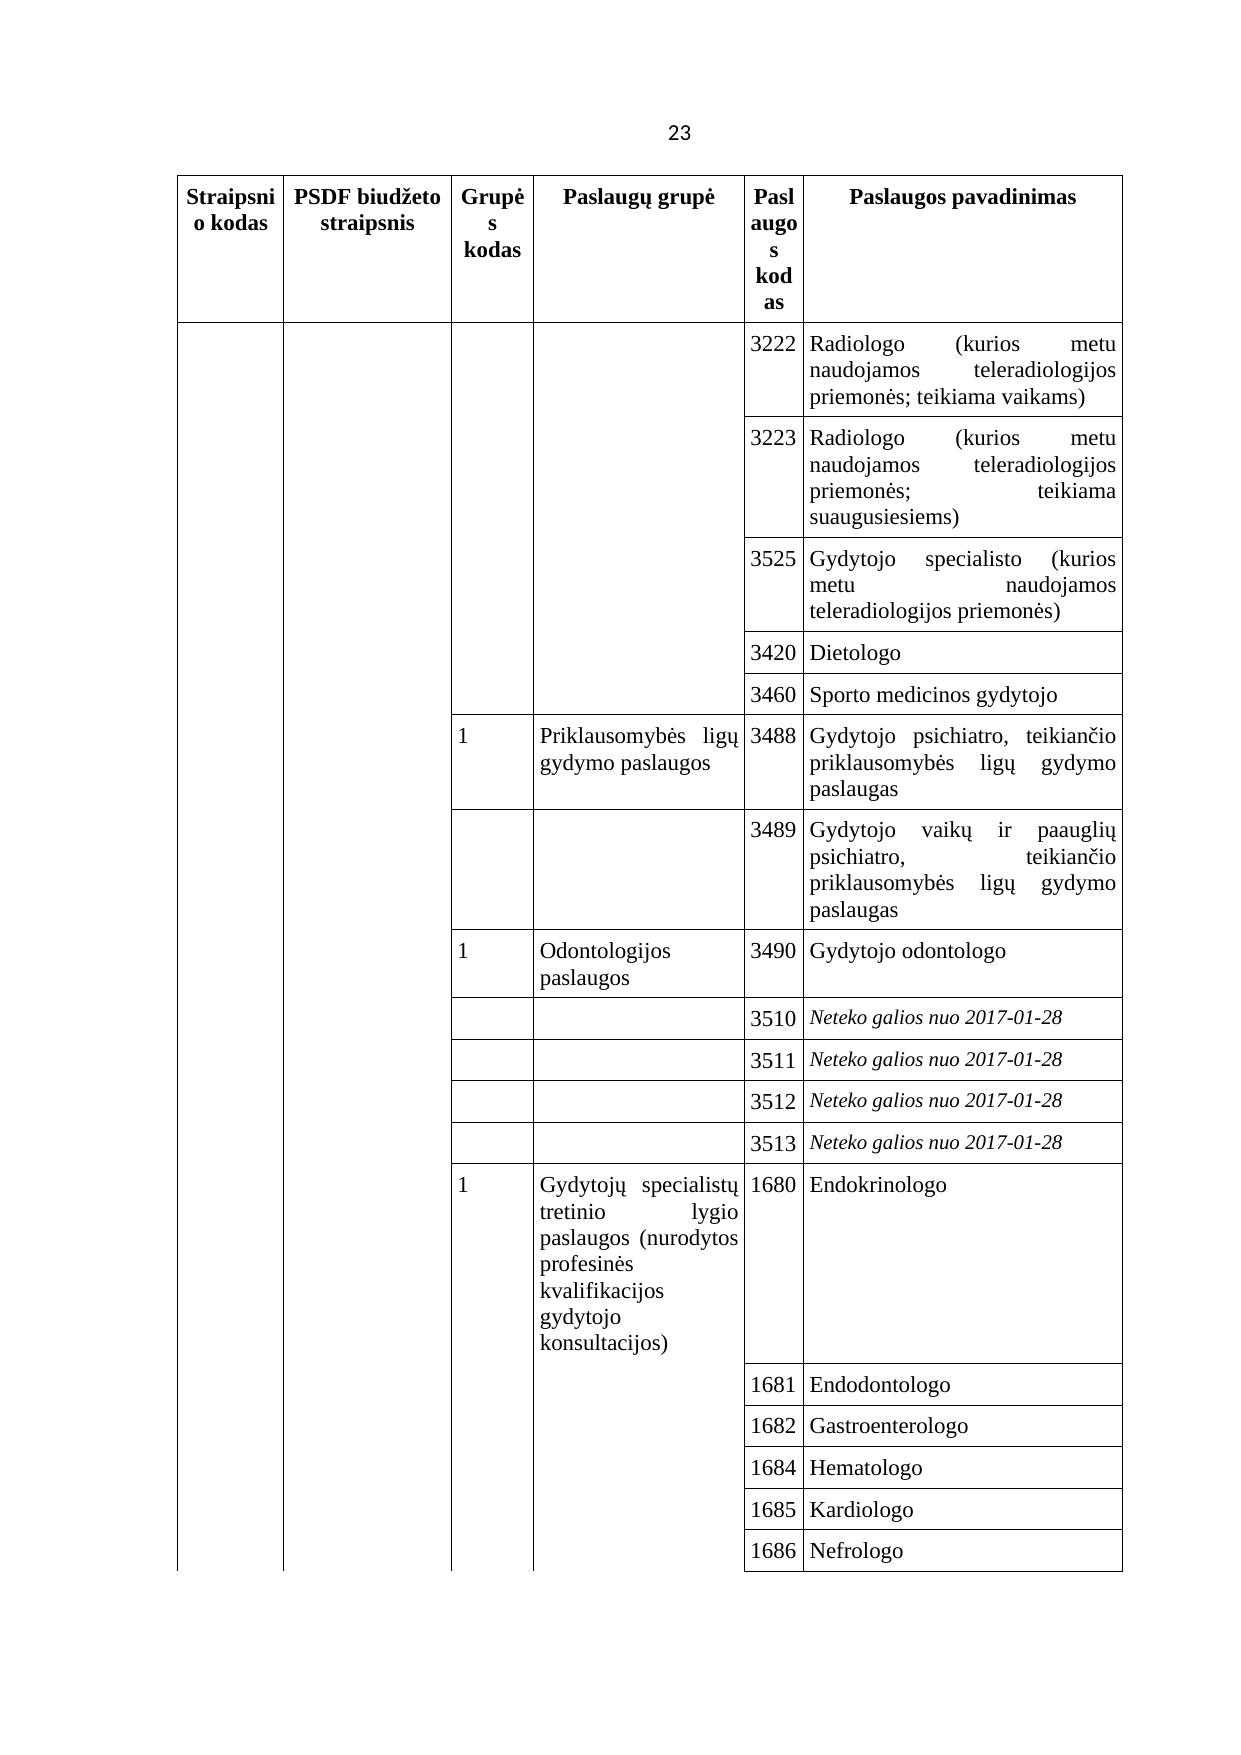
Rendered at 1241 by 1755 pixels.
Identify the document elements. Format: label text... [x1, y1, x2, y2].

table_cell Hematologo [804, 1447, 1122, 1488]
table_cell Dietologo [804, 632, 1122, 673]
table_cell [284, 631, 451, 673]
table_cell [178, 997, 283, 1038]
table_cell Endokrinologo [804, 1164, 1122, 1363]
table_header Paslaugų grupė [534, 176, 744, 322]
table_cell 1 [452, 715, 533, 808]
table_cell Neteko galios nuo 2017-01-28 [804, 1123, 1122, 1163]
table_cell [534, 323, 744, 416]
table_cell [534, 1040, 744, 1080]
table_cell [178, 416, 283, 537]
table_cell [178, 1405, 283, 1446]
table_cell [284, 929, 451, 997]
table_cell Odontologijos paslaugos [534, 930, 744, 997]
table_cell [284, 1529, 451, 1571]
table_cell [178, 929, 283, 997]
table_cell 3420 [745, 632, 803, 673]
table_header PSDF biudžeto straipsnis [284, 176, 451, 322]
table_cell Gydytojo vaikų ir paauglių psichiatro, teikiančio priklausomybės ligų gydymo paslaugas [804, 810, 1122, 929]
table_cell [534, 537, 744, 631]
table_cell 3513 [745, 1123, 803, 1163]
table_cell [452, 323, 533, 416]
table_cell 1681 [745, 1364, 803, 1404]
table_cell [452, 1446, 533, 1488]
table_cell [178, 631, 283, 673]
table_cell [284, 1488, 451, 1529]
table_cell [452, 416, 533, 537]
table_header Grupės kodas [452, 176, 533, 322]
table_cell 1 [452, 930, 533, 997]
table_cell [178, 1446, 283, 1488]
table_cell [284, 714, 451, 808]
table_cell [178, 1363, 283, 1404]
table_cell [178, 1039, 283, 1080]
table_cell 3222 [745, 323, 803, 416]
table_cell [178, 809, 283, 929]
table_cell [452, 1040, 533, 1080]
table_cell 1685 [745, 1489, 803, 1529]
table_cell [452, 673, 533, 714]
table_cell [284, 673, 451, 714]
table_cell [534, 673, 744, 714]
table_cell [284, 1446, 451, 1488]
table_cell [534, 1405, 744, 1446]
table_cell Priklausomybės ligų gydymo paslaugos [534, 715, 744, 808]
table_cell 3512 [745, 1081, 803, 1122]
table_cell Endodontologo [804, 1364, 1122, 1404]
table_cell Neteko galios nuo 2017-01-28 [804, 998, 1122, 1038]
table_cell 3511 [745, 1040, 803, 1080]
table_cell [284, 1039, 451, 1080]
table_cell Radiologo (kurios metu naudojamos teleradiologijos priemonės; teikiama vaikams) [804, 323, 1122, 416]
table_cell 3510 [745, 998, 803, 1038]
table_cell [284, 1122, 451, 1163]
table_cell [452, 631, 533, 673]
table_header Straipsnio kodas [178, 176, 283, 322]
table_cell [452, 537, 533, 631]
table_cell [284, 809, 451, 929]
table_cell 3488 [745, 715, 803, 808]
table_cell Gastroenterologo [804, 1406, 1122, 1446]
table_cell [178, 1122, 283, 1163]
table_cell [534, 1123, 744, 1163]
table_cell Gydytojo odontologo [804, 930, 1122, 997]
table_cell [178, 1163, 283, 1363]
table_cell Radiologo (kurios metu naudojamos teleradiologijos priemonės; teikiama suaugusiesiems) [804, 417, 1122, 537]
table_cell [452, 1529, 533, 1571]
table_cell 1 [452, 1164, 533, 1363]
table_cell [178, 1080, 283, 1122]
table_cell [284, 1080, 451, 1122]
table_cell [534, 810, 744, 929]
table_cell Gydytojų specialistų tretinio lygio paslaugos (nurodytos profesinės kvalifikacijos gydytojo konsultacijos) [534, 1164, 744, 1363]
table_cell Gydytojo specialisto (kurios metu naudojamos teleradiologijos priemonės) [804, 538, 1122, 631]
table_cell [534, 416, 744, 537]
table_cell [178, 323, 283, 416]
table_cell 3490 [745, 930, 803, 997]
table_cell [452, 810, 533, 929]
table_cell [534, 1446, 744, 1488]
table_cell Gydytojo psichiatro, teikiančio priklausomybės ligų gydymo paslaugas [804, 715, 1122, 808]
table_cell 1682 [745, 1406, 803, 1446]
table_cell [452, 1405, 533, 1446]
table_cell [284, 416, 451, 537]
table_cell 1680 [745, 1164, 803, 1363]
table_cell [284, 323, 451, 416]
table_cell Nefrologo [804, 1530, 1122, 1571]
table_header Paslaugos kodas [745, 176, 803, 322]
table_cell 3525 [745, 538, 803, 631]
table_cell 1684 [745, 1447, 803, 1488]
table_cell [284, 997, 451, 1038]
table_cell [452, 1488, 533, 1529]
table_cell Neteko galios nuo 2017-01-28 [804, 1081, 1122, 1122]
table_cell Sporto medicinos gydytojo [804, 674, 1122, 714]
table_cell [534, 1363, 744, 1404]
table_cell [452, 1081, 533, 1122]
table_cell [284, 537, 451, 631]
table_cell [178, 537, 283, 631]
table_cell [178, 1488, 283, 1529]
table_cell [452, 1363, 533, 1404]
table_cell [284, 1405, 451, 1446]
table_cell [452, 998, 533, 1038]
table_cell Neteko galios nuo 2017-01-28 [804, 1040, 1122, 1080]
table_cell [452, 1123, 533, 1163]
table_cell [284, 1163, 451, 1363]
table_cell [534, 998, 744, 1038]
table_cell 3460 [745, 674, 803, 714]
table_cell Kardiologo [804, 1489, 1122, 1529]
table_header Paslaugos pavadinimas [804, 176, 1122, 322]
table_cell [534, 631, 744, 673]
table_cell [534, 1081, 744, 1122]
table_cell [178, 673, 283, 714]
table_cell 1686 [745, 1530, 803, 1571]
table_cell [284, 1363, 451, 1404]
table_cell 3489 [745, 810, 803, 929]
table_cell [178, 714, 283, 808]
table_cell [534, 1529, 744, 1571]
table_cell [178, 1529, 283, 1571]
table_cell 3223 [745, 417, 803, 537]
table_cell [534, 1488, 744, 1529]
